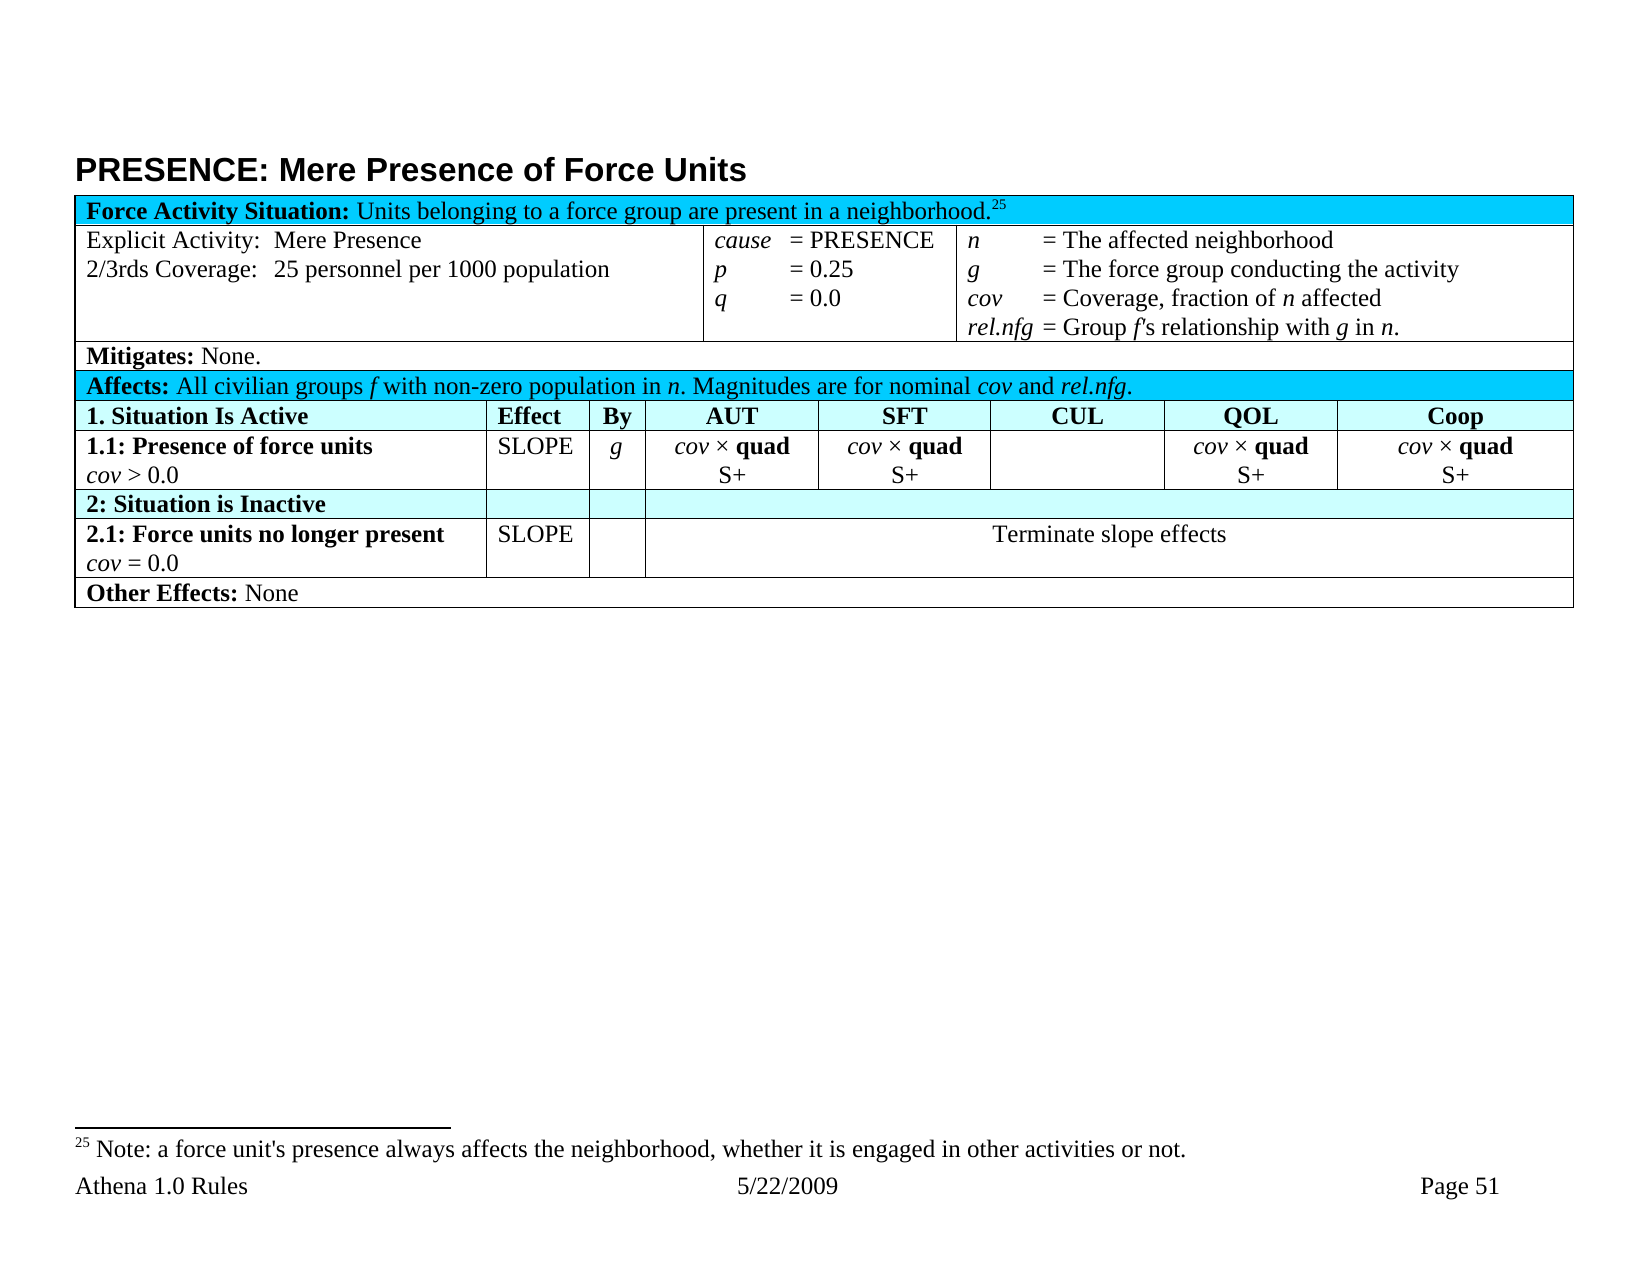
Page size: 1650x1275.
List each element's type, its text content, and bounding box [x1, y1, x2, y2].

table_cell Coop [1338, 401, 1573, 430]
table_cell n = The affected neighborhood g = The force group conducting the activity cov = Coverage, fraction of n affected rel.nfg = Group f's relationship with g in n. [957, 226, 1573, 341]
table_cell g [590, 431, 645, 488]
table_cell [487, 490, 589, 518]
table_cell Effect [487, 401, 589, 430]
table_cell 1. Situation Is Active [76, 401, 486, 430]
table_cell cov × quad S+ [1165, 431, 1337, 488]
text PRESENCE: Mere Presence of Force Units [75, 150, 1575, 188]
table_cell 2.1: Force units no longer present cov = 0.0 [76, 519, 486, 577]
table_cell cov × quad S+ [646, 431, 818, 488]
table_cell [991, 431, 1164, 488]
table_cell QOL [1165, 401, 1337, 430]
table_cell Terminate slope effects [646, 519, 1573, 577]
table_cell SLOPE [487, 431, 589, 488]
table_header Force Activity Situation: Units belonging to a force group are present in a neighborhood. [76, 196, 1573, 224]
table_cell Other Effects: None [76, 578, 1573, 607]
table_cell cause = PRESENCE p = 0.25 q = 0.0 [704, 226, 956, 341]
table_cell CUL [991, 401, 1164, 430]
table_cell 2: Situation is Inactive [76, 490, 486, 518]
table_cell cov × quad S+ [1338, 431, 1573, 488]
table_cell By [590, 401, 645, 430]
table_cell [590, 490, 645, 518]
table_cell [646, 490, 1573, 518]
table_cell [590, 519, 645, 577]
table_cell Affects: All civilian groups f with non-zero population in n. Magnitudes are for nominal cov and rel.nfg. [76, 371, 1573, 400]
table_cell 1.1: Presence of force units cov > 0.0 [76, 431, 486, 488]
table_cell cov × quad S+ [819, 431, 990, 488]
table_cell Explicit Activity: Mere Presence 2/3rds Coverage: 25 personnel per 1000 population [76, 226, 703, 341]
table_cell SFT [819, 401, 990, 430]
table_cell Mitigates: None. [76, 342, 1573, 370]
table_cell SLOPE [487, 519, 589, 577]
table_cell AUT [646, 401, 818, 430]
